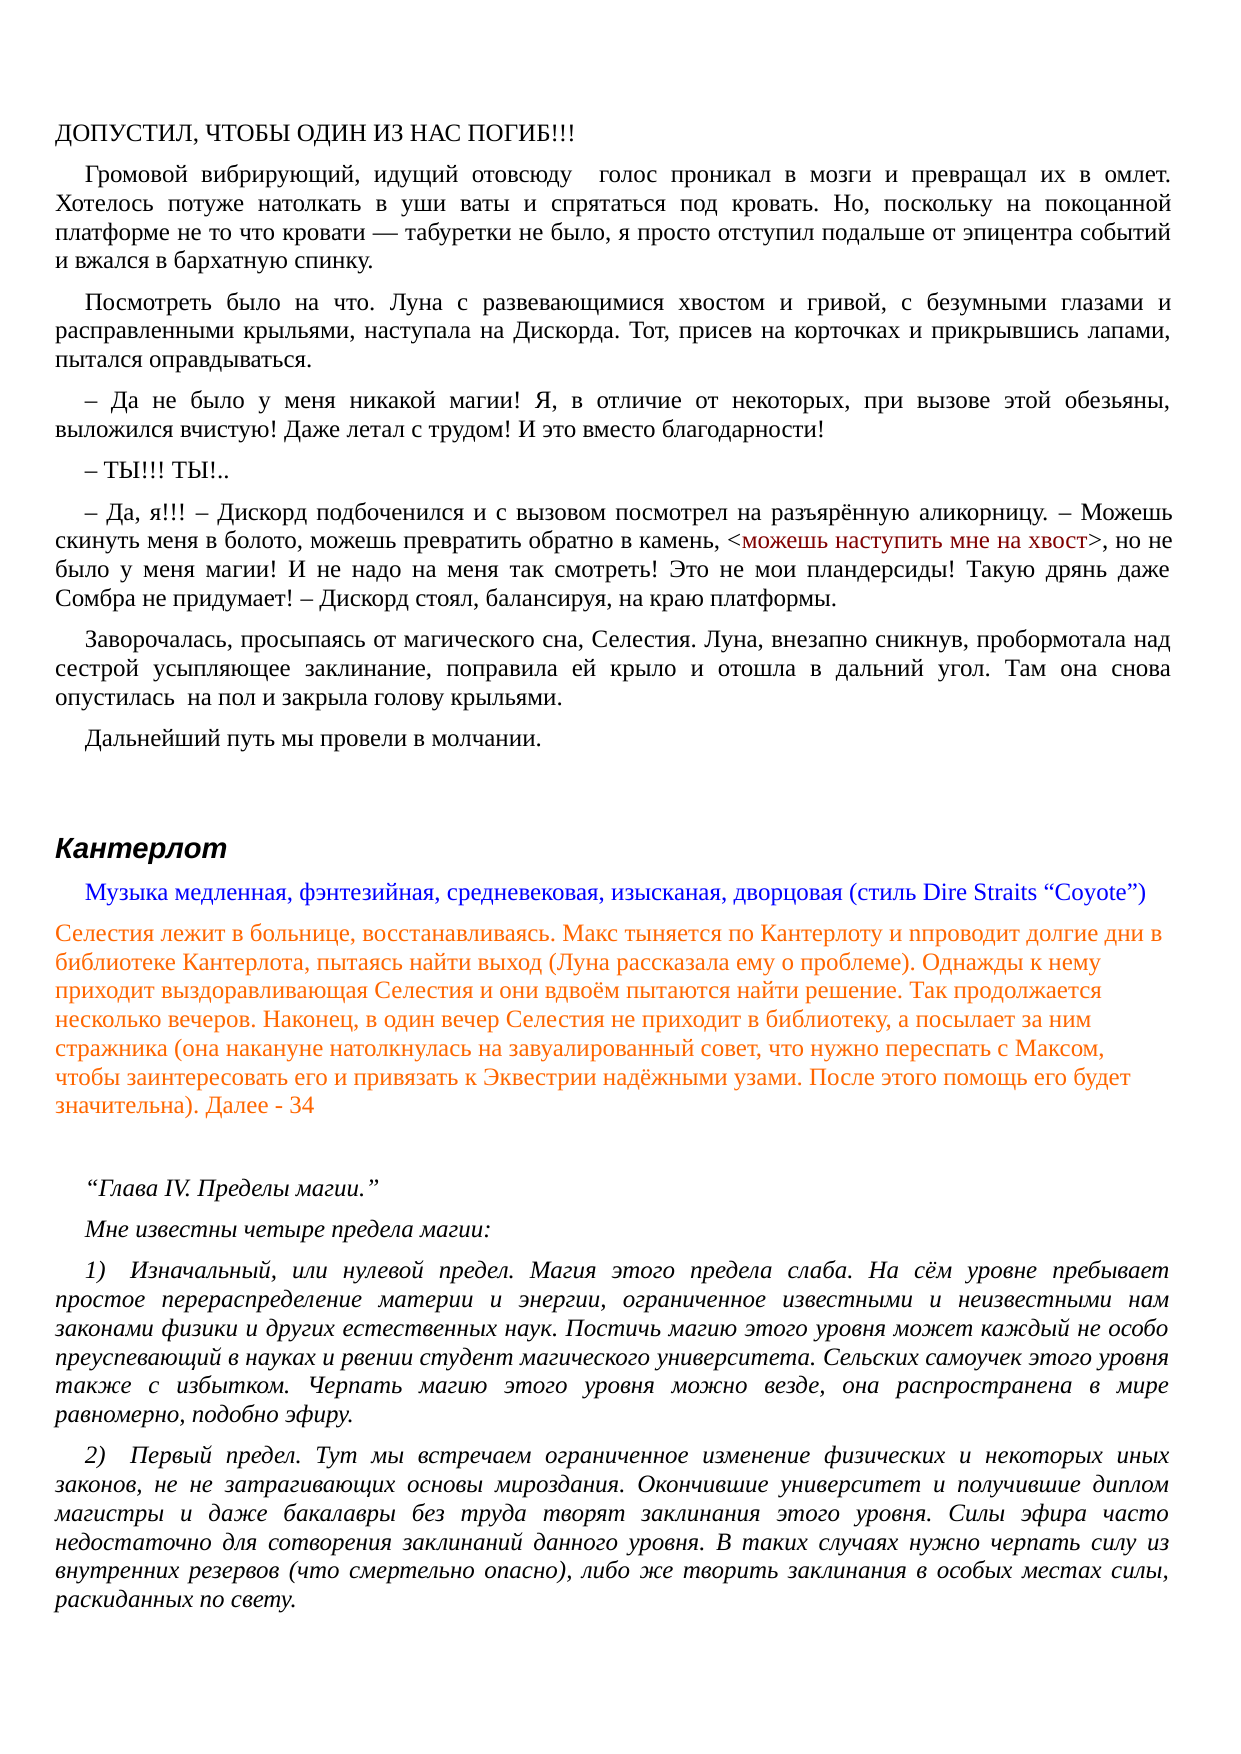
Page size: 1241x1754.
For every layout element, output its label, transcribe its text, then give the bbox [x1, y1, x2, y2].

text Музыка медленная, фэнтезийная, средневековая, изысканая, дворцовая (стиль Dire Straits “Coyote”) [55, 877, 1172, 905]
text Посмотреть было на что. Луна с развевающимися хвостом и гривой, с безумными глазами и расправленными крыльями, наступала на Дискорда. Тот, присев на корточках и прикрывшись лапами, пытался оправдываться. [55, 287, 1172, 373]
text – Да не было у меня никакой магии! Я, в отличие от некоторых, при вызове этой обезьяны, выложился вчистую! Даже летал с трудом! И это вместо благодарности! [55, 386, 1172, 443]
subtitle Кантерлот [55, 831, 1172, 864]
list Изначальный, или нулевой предел. Магия этого предела слаба. На сём уровне пребывает простое перераспределение материи и энергии, ограниченное известными и неизвестными нам законами физики и других естественных наук. Постичь магию этого уровня может каждый не особо преуспевающий в науках и рвении студент магического университета. Сельских самоучек этого уровня также с избытком. Черпать магию этого уровня можно везде, она распространена в мире равномерно, подобно эфиру. [55, 1255, 1172, 1428]
text Громовой вибрирующий, идущий отовсюду голос проникал в мозги и превращал их в омлет. Хотелось потуже натолкать в уши ваты и спрятаться под кровать. Но, поскольку на покоцанной платформе не то что кровати — табуретки не было, я просто отступил подальше от эпицентра событий и вжался в бархатную спинку. [55, 159, 1172, 274]
text “Глава IV. Пределы магии.” [55, 1173, 1172, 1202]
list Первый предел. Тут мы встречаем ограниченное изменение физических и некоторых иных законов, не не затрагивающих основы мироздания. Окончившие университет и получившие диплом магистры и даже бакалавры без труда творят заклинания этого уровня. Силы эфира часто недостаточно для сотворения заклинаний данного уровня. В таких случаях нужно черпать силу из внутренних резервов (что смертельно опасно), либо же творить заклинания в особых местах силы, раскиданных по свету. [55, 1440, 1172, 1613]
text – ТЫ!!! ТЫ!.. [55, 456, 1172, 484]
text Селестия лежит в больнице, восстанавливаясь. Макс тыняется по Кантерлоту и nпроводит долгие дни в библиотеке Кантерлота, пытаясь найти выход (Луна рассказала ему о проблеме). Однажды к нему приходит выздоравливающая Селестия и они вдвоём пытаются найти решение. Так продолжается несколько вечеров. Наконец, в один вечер Селестия не приходит в библиотеку, а посылает за ним стражника (она накануне натолкнулась на завуалированный совет, что нужно переспать с Максом, чтобы заинтересовать его и привязать к Эквестрии надёжными узами. После этого помощь его будет значительна). Далее - 34 [55, 918, 1172, 1119]
text – Да, я!!! – Дискорд подбоченился и с вызовом посмотрел на разъярённую аликорницу. – Можешь скинуть меня в болото, можешь превратить обратно в камень, <можешь наступить мне на хвост>, но не было у меня магии! И не надо на меня так смотреть! Это не мои пландерсиды! Такую дрянь даже Сомбра не придумает! – Дискорд стоял, балансируя, на краю платформы. [55, 497, 1172, 612]
text Заворочалась, просыпаясь от магического сна, Селестия. Луна, внезапно сникнув, пробормотала над сестрой усыпляющее заклинание, поправила ей крыло и отошла в дальний угол. Там она снова опустилась на пол и закрыла голову крыльями. [55, 624, 1172, 711]
text ДОПУСТИЛ, ЧТОБЫ ОДИН ИЗ НАС ПОГИБ!!! [55, 118, 1172, 147]
text Дальнейший путь мы провели в молчании. [55, 723, 1172, 752]
text Мне известны четыре предела магии: [55, 1214, 1172, 1243]
